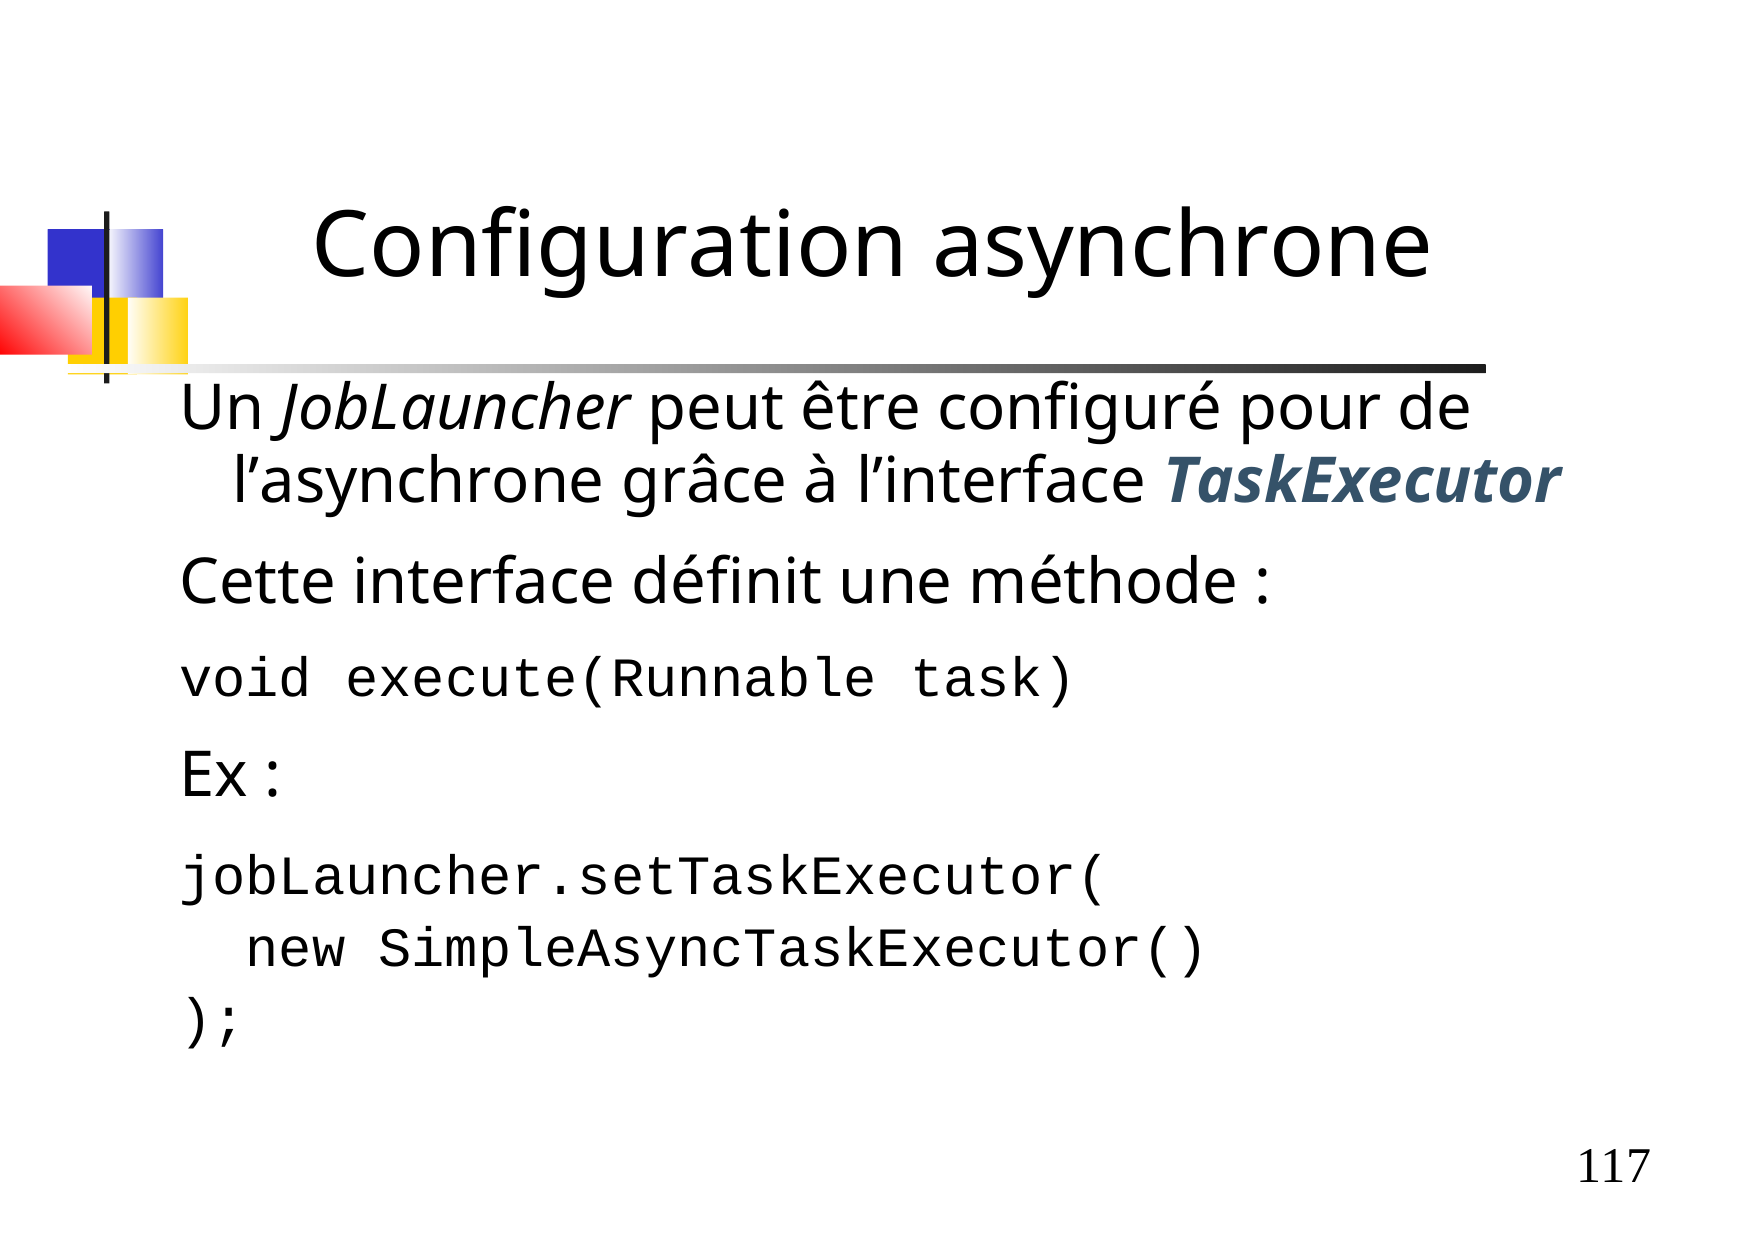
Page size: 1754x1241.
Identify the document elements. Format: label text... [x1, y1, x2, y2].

list Un JobLauncher peut être configuré pour de l’asynchrone grâce à l’interface TaskExecutor Cette interface définit une méthode : void execute(Runnable task) Ex : jobLauncher.setTaskExecutor( new SimpleAsyncTaskExecutor() ); [179, 371, 1567, 1091]
title Configuration asynchrone [179, 139, 1567, 351]
